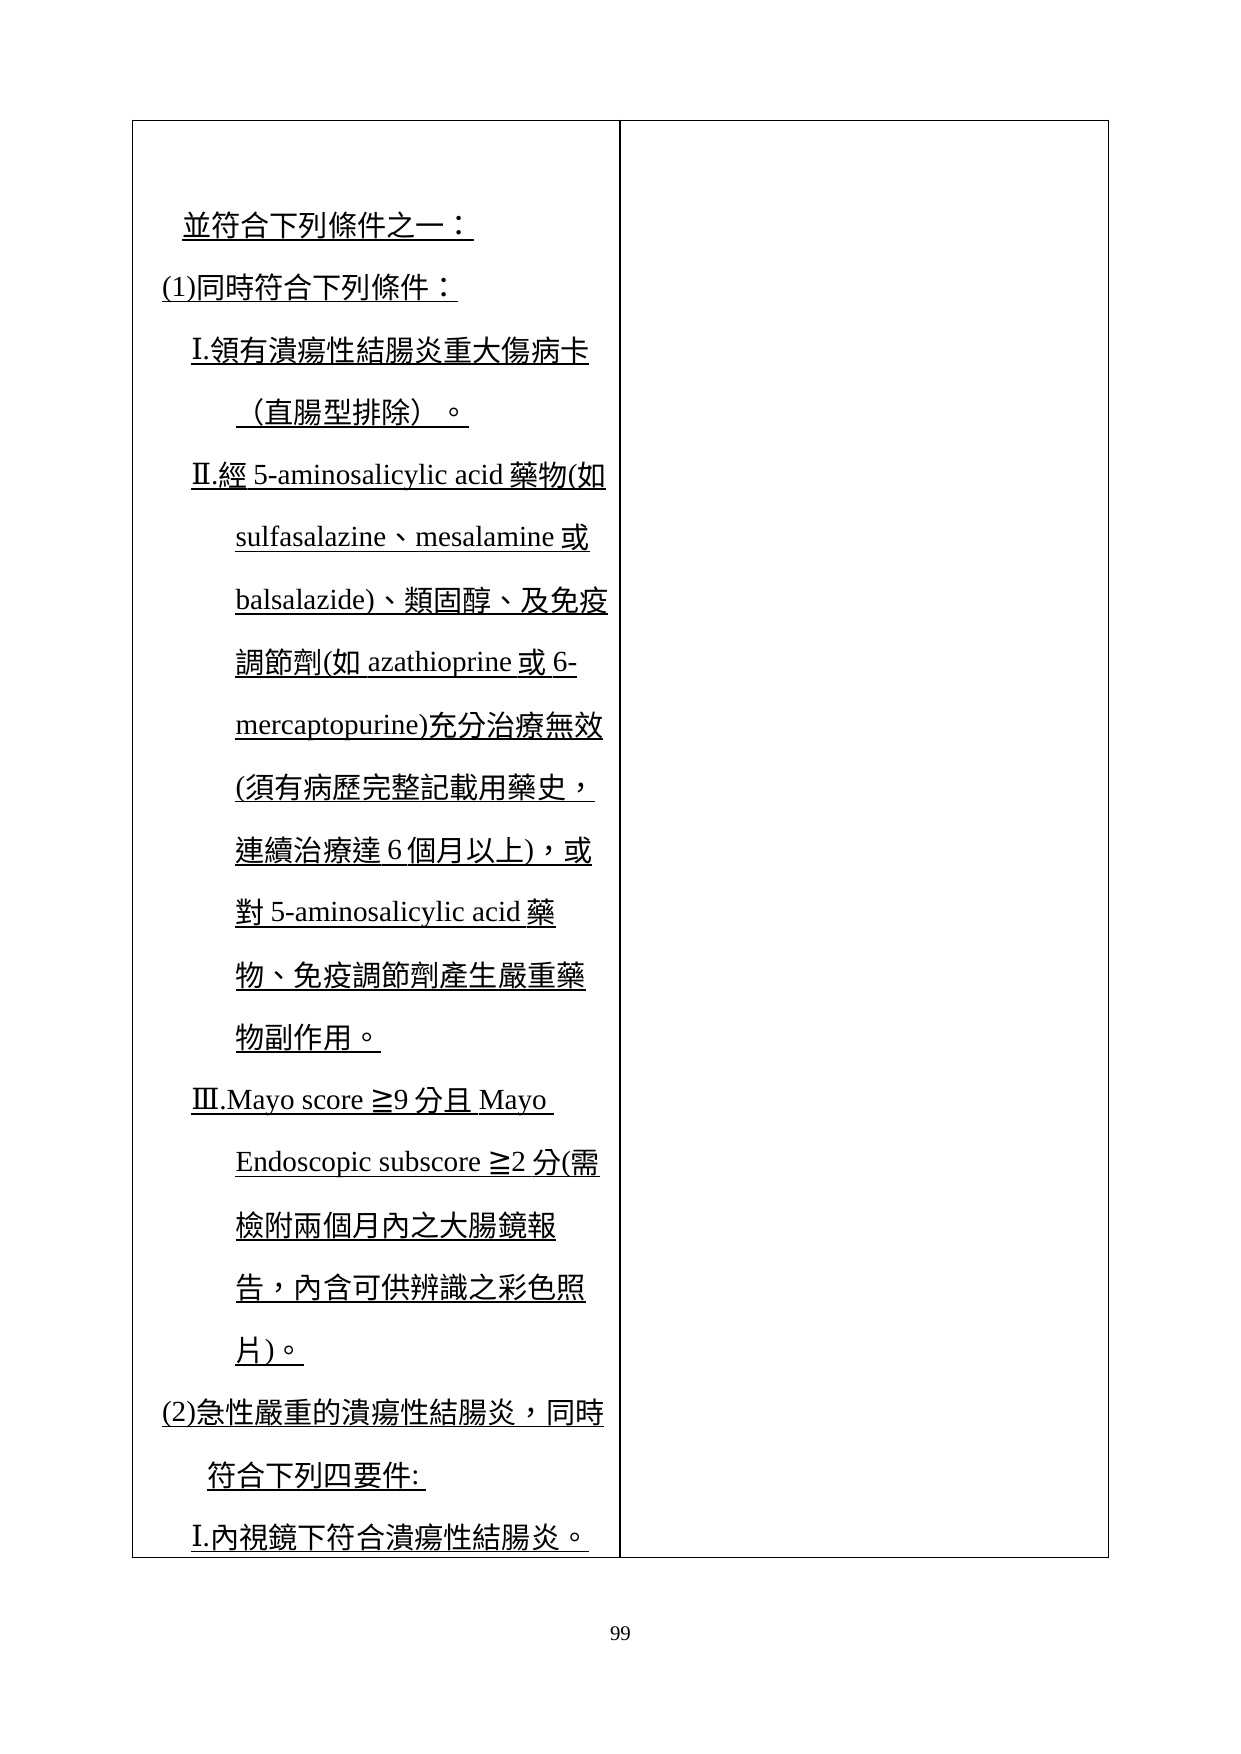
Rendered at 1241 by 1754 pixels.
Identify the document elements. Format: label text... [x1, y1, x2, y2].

table_cell [621, 121, 1108, 1557]
table_cell 並符合下列條件之一： (1)同時符合下列條件： Ⅰ.領有潰瘍性結腸炎重大傷病卡（直腸型排除）。 Ⅱ.經5-aminosalicylic acid藥物(如sulfasalazine、mesalamine或balsalazide)、類固醇、及免疫調節劑(如azathioprine或6-mercaptopurine)充分治療無效(須有病歷完整記載用藥史，連續治療達6個月以上)，或對5-aminosalicylic acid藥物、免疫調節劑產生嚴重藥物副作用。 Ⅲ.Mayo score ≧9分且Mayo Endoscopic subscore ≧2分(需檢附兩個月內之大腸鏡報告，內含可供辨識之彩色照片)。 (2)急性嚴重的潰瘍性結腸炎，同時符合下列四要件: Ⅰ.內視鏡下符合潰瘍性結腸炎。 [133, 121, 619, 1557]
